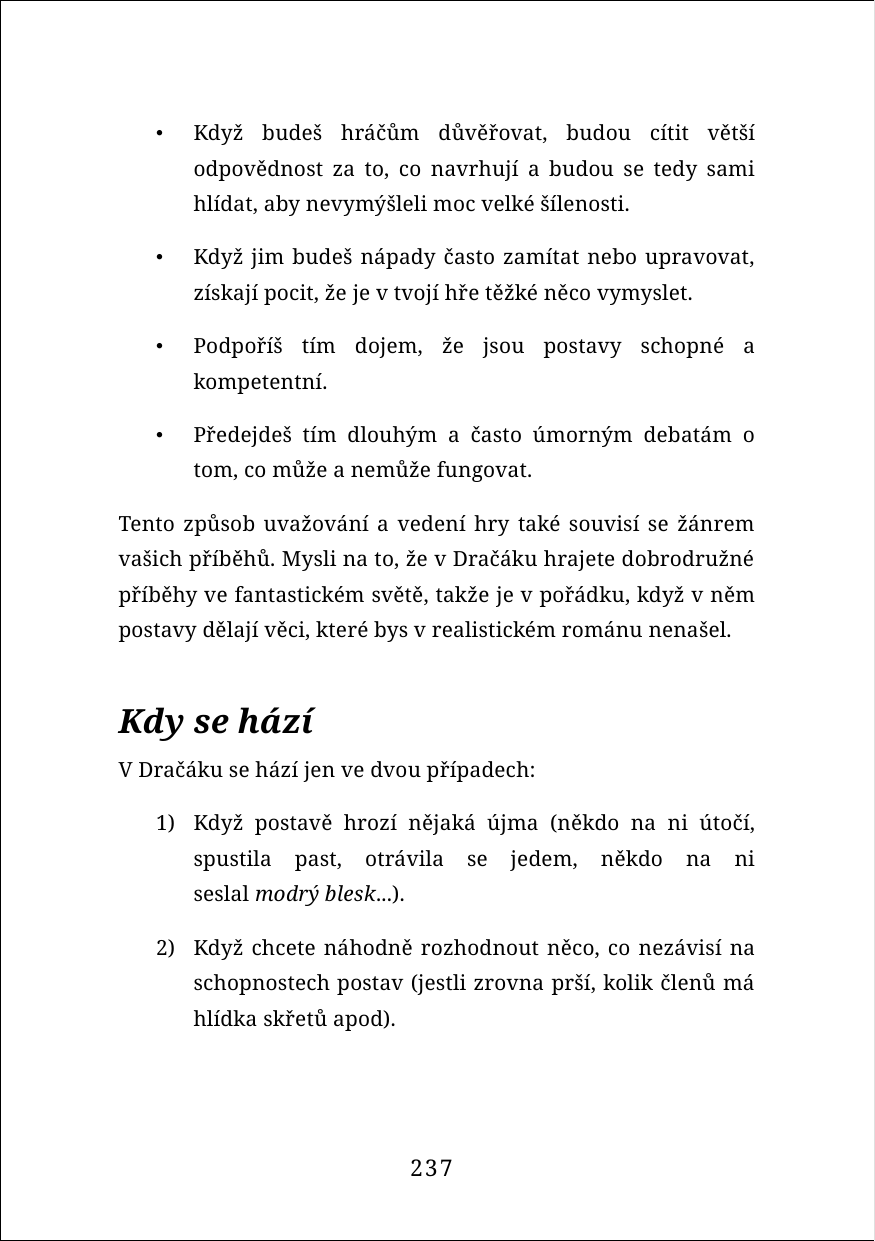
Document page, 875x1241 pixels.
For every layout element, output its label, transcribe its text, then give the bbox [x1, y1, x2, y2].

list Když budeš hráčům důvěřovat, budou cítit větší odpovědnost za to, co navrhují a budou se tedy sami hlídat, aby nevymýšleli moc velké šílenosti. [156, 118, 756, 218]
list Podpoříš tím dojem, že jsou postavy schopné a kompetentní. [156, 331, 756, 395]
list Když postavě hrozí nějaká újma (někdo na ni útočí, spustila past, otrávila se jedem, někdo na ni seslal modrý blesk...). [156, 808, 756, 908]
list Předejdeš tím dlouhým a často úmorným debatám o tom, co může a nemůže fungovat. [156, 420, 756, 484]
text Tento způsob uvažování a vedení hry také souvisí se žánrem vašich příběhů. Mysli na to, že v Dračáku hrajete dobrodružné příběhy ve fantastickém světě, takže je v pořádku, když v něm postavy dělají věci, které bys v realistickém románu nenašel. [118, 509, 756, 644]
subtitle Kdy se hází [118, 698, 756, 743]
list Když jim budeš nápady často zamítat nebo upravovat, získají pocit, že je v tvojí hře těžké něco vymyslet. [156, 242, 756, 306]
list Když chcete náhodně rozhodnout něco, co nezávisí na schopnostech postav (jestli zrovna prší, kolik členů má hlídka skřetů apod). [156, 933, 756, 1032]
text V Dračáku se hází jen ve dvou případech: [118, 755, 756, 784]
